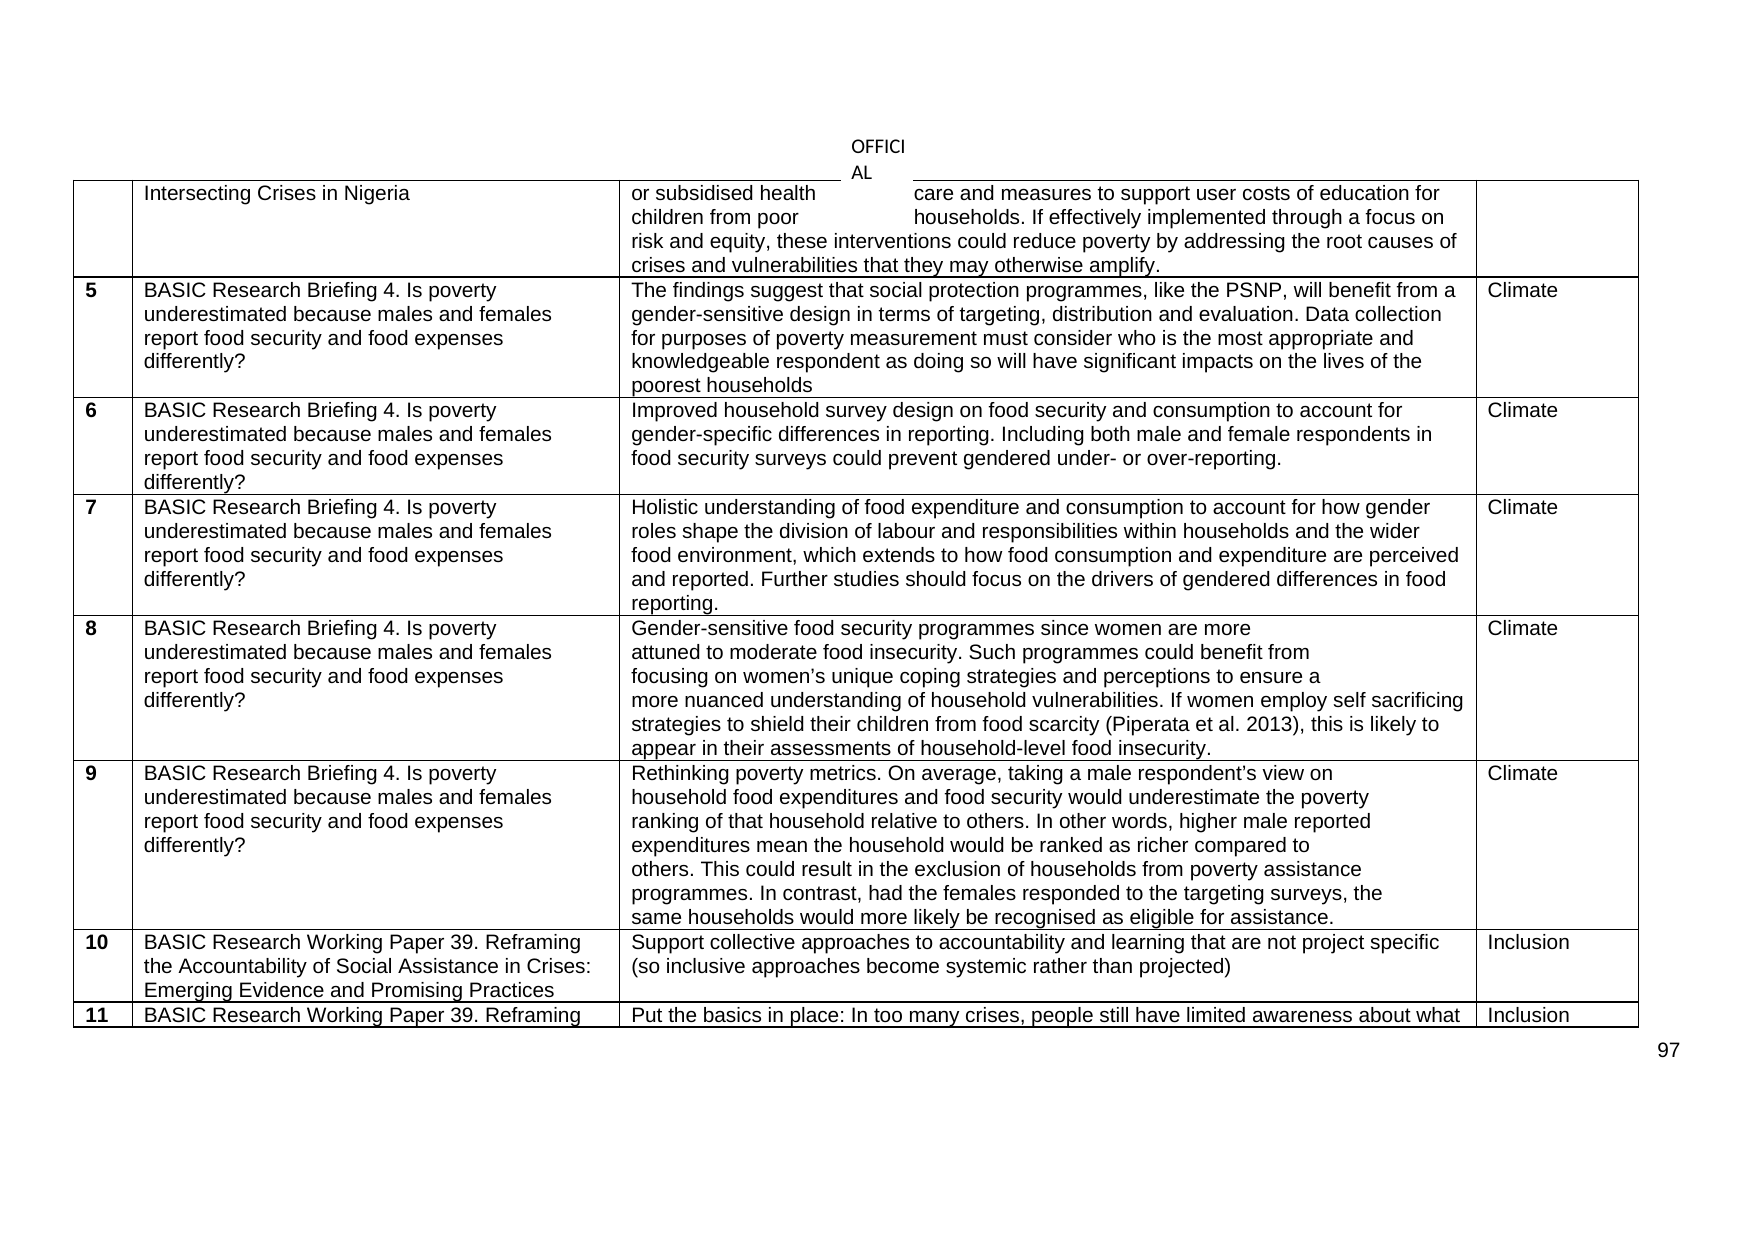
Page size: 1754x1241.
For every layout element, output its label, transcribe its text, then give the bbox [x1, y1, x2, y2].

table_cell Intersecting Crises in Nigeria [133, 181, 619, 276]
table_cell BASIC Research Working Paper 39. Reframing the Accountability of Social Assistance in Crises: Emerging Evidence and Promising Practices [133, 930, 619, 1001]
table_cell [74, 181, 132, 276]
table_cell 5 [74, 278, 132, 397]
table_cell Support collective approaches to accountability and learning that are not project specific (so inclusive approaches become systemic rather than projected) [620, 930, 1476, 1001]
table_cell The findings suggest that social protection programmes, like the PSNP, will benefit from a gender-sensitive design in terms of targeting, distribution and evaluation. Data collection for purposes of poverty measurement must consider who is the most appropriate and knowledgeable respondent as doing so will have significant impacts on the lives of the poorest households [620, 278, 1476, 397]
table_cell Climate [1477, 495, 1638, 615]
table_cell 6 [74, 398, 132, 494]
table_cell BASIC Research Briefing 4. Is poverty underestimated because males and females report food security and food expenses differently? [133, 398, 619, 494]
table_cell Inclusion [1477, 930, 1638, 1001]
table_cell 10 [74, 930, 132, 1001]
table_cell Inclusion [1477, 1003, 1638, 1026]
table_cell Holistic understanding of food expenditure and consumption to account for how gender roles shape the division of labour and responsibilities within households and the wider food environment, which extends to how food consumption and expenditure are perceived and reported. Further studies should focus on the drivers of gendered differences in food reporting. [620, 495, 1476, 615]
table_cell 11 [74, 1003, 132, 1026]
table_cell BASIC Research Working Paper 39. Reframing [133, 1003, 619, 1026]
table_cell or subsidised health care and measures to support user costs of education for children from poor households. If effectively implemented through a focus on risk and equity, these interventions could reduce poverty by addressing the root causes of crises and vulnerabilities that they may otherwise amplify. [620, 181, 1476, 276]
table_cell Climate [1477, 616, 1638, 760]
table_cell Gender-sensitive food security programmes since women are more attuned to moderate food insecurity. Such programmes could benefit from focusing on women’s unique coping strategies and perceptions to ensure a more nuanced understanding of household vulnerabilities. If women employ self sacrificing strategies to shield their children from food scarcity (Piperata et al. 2013), this is likely to appear in their assessments of household-level food insecurity. [620, 616, 1476, 760]
table_cell Improved household survey design on food security and consumption to account for gender-specific differences in reporting. Including both male and female respondents in food security surveys could prevent gendered under- or over-reporting. [620, 398, 1476, 494]
table_cell Put the basics in place: In too many crises, people still have limited awareness about what [620, 1003, 1476, 1026]
table_cell 8 [74, 616, 132, 760]
table_cell BASIC Research Briefing 4. Is poverty underestimated because males and females report food security and food expenses differently? [133, 278, 619, 397]
table_cell 7 [74, 495, 132, 615]
table_cell 9 [74, 761, 132, 928]
table_cell [1477, 181, 1638, 276]
table_cell BASIC Research Briefing 4. Is poverty underestimated because males and females report food security and food expenses differently? [133, 616, 619, 760]
table_cell BASIC Research Briefing 4. Is poverty underestimated because males and females report food security and food expenses differently? [133, 761, 619, 928]
table_cell Climate [1477, 278, 1638, 397]
table_cell Climate [1477, 761, 1638, 928]
table_cell Climate [1477, 398, 1638, 494]
table_cell BASIC Research Briefing 4. Is poverty underestimated because males and females report food security and food expenses differently? [133, 495, 619, 615]
table_cell Rethinking poverty metrics. On average, taking a male respondent’s view on household food expenditures and food security would underestimate the poverty ranking of that household relative to others. In other words, higher male reported expenditures mean the household would be ranked as richer compared to others. This could result in the exclusion of households from poverty assistance programmes. In contrast, had the females responded to the targeting surveys, the same households would more likely be recognised as eligible for assistance. [620, 761, 1476, 928]
